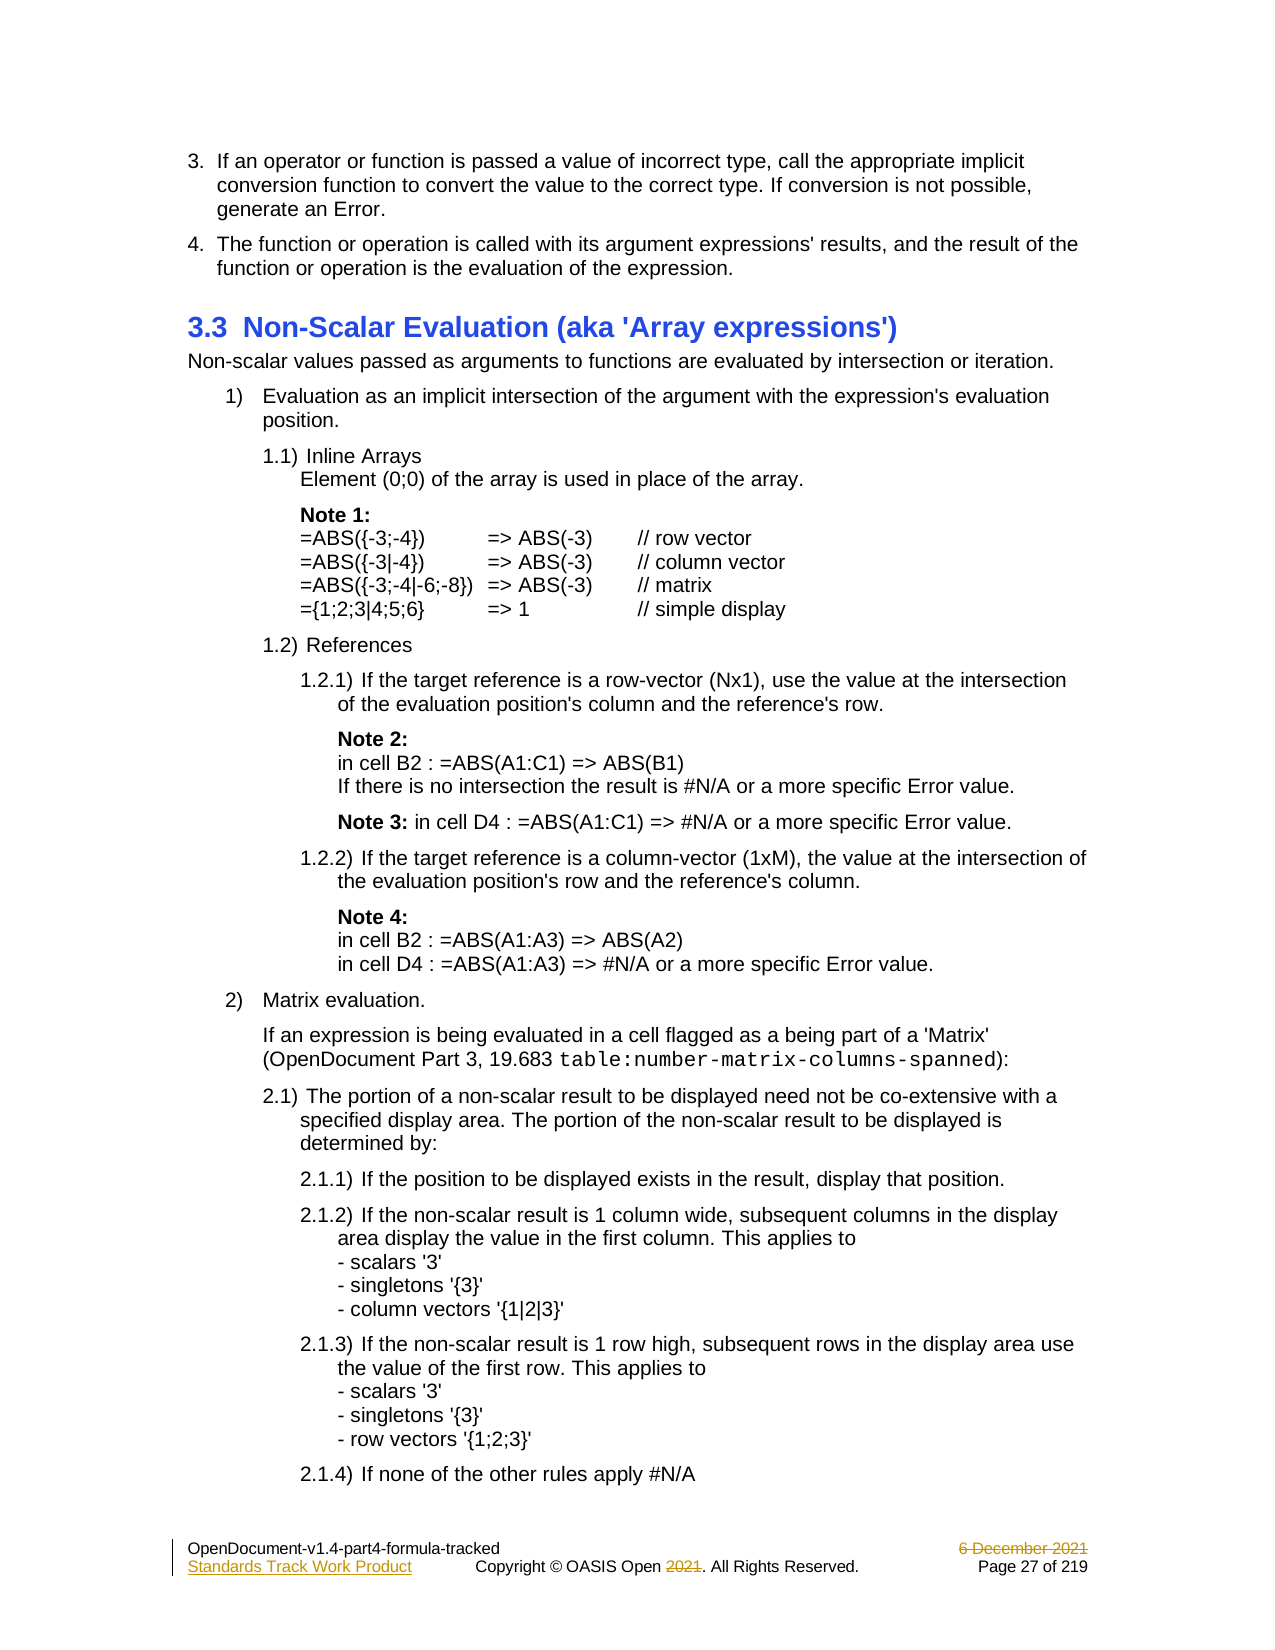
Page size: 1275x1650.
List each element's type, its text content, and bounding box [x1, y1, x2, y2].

list Inline Arrays Element (0;0) of the array is used in place of the array. [262, 444, 1088, 491]
list Note 3: in cell D4 : =ABS(A1:C1) => #N/A or a more specific Error value. [300, 811, 1088, 834]
list Note 1: =ABS({-3;-4}) => ABS(-3) // row vector =ABS({-3|-4}) => ABS(-3) // column vector =ABS({-3;-4|-6;-8}) => ABS(-3) // matrix ={1;2;3|4;5;6} => 1 // simple display [262, 503, 1088, 621]
list If the target reference is a row-vector (Nx1), use the value at the intersection of the evaluation position's column and the reference's row. [300, 669, 1088, 716]
list Note 4: in cell B2 : =ABS(A1:A3) => ABS(A2) in cell D4 : =ABS(A1:A3) => #N/A or a more specific Error value. [300, 905, 1088, 976]
list If the target reference is a column-vector (1xM), the value at the intersection of the evaluation position's row and the reference's column. [300, 846, 1088, 893]
list If none of the other rules apply #N/A [300, 1463, 1088, 1486]
list If an expression is being evaluated in a cell flagged as a being part of a 'Matrix' (OpenDocument Part 3, 19.683 table:number-matrix-columns-spanned): [225, 1024, 1088, 1073]
subtitle Non-Scalar Evaluation (aka 'Array expressions') [187, 311, 1088, 343]
list Note 2: in cell B2 : =ABS(A1:C1) => ABS(B1) If there is no intersection the result is #N/A or a more specific Error value. [300, 728, 1088, 798]
list If the position to be displayed exists in the result, display that position. [300, 1167, 1088, 1191]
list Matrix evaluation. [225, 988, 1088, 1012]
list If the non-scalar result is 1 row high, subsequent rows in the display area use the value of the first row. This applies to - scalars '3' - singletons '{3}' - row vectors '{1;2;3}' [300, 1333, 1088, 1451]
list References [262, 633, 1088, 657]
text Non-scalar values passed as arguments to functions are evaluated by intersection or iteration. [187, 349, 1088, 373]
list The function or operation is called with its argument expressions' results, and the result of the function or operation is the evaluation of the expression. [187, 233, 1088, 280]
list The portion of a non-scalar result to be displayed need not be co-extensive with a specified display area. The portion of the non-scalar result to be displayed is determined by: [262, 1085, 1088, 1155]
list If an operator or function is passed a value of incorrect type, call the appropriate implicit conversion function to convert the value to the correct type. If conversion is not possible, generate an Error. [187, 150, 1088, 221]
list Evaluation as an implicit intersection of the argument with the expression's evaluation position. [225, 385, 1088, 432]
list If the non-scalar result is 1 column wide, subsequent columns in the display area display the value in the first column. This applies to - scalars '3' - singletons '{3}' - column vectors '{1|2|3}' [300, 1203, 1088, 1321]
